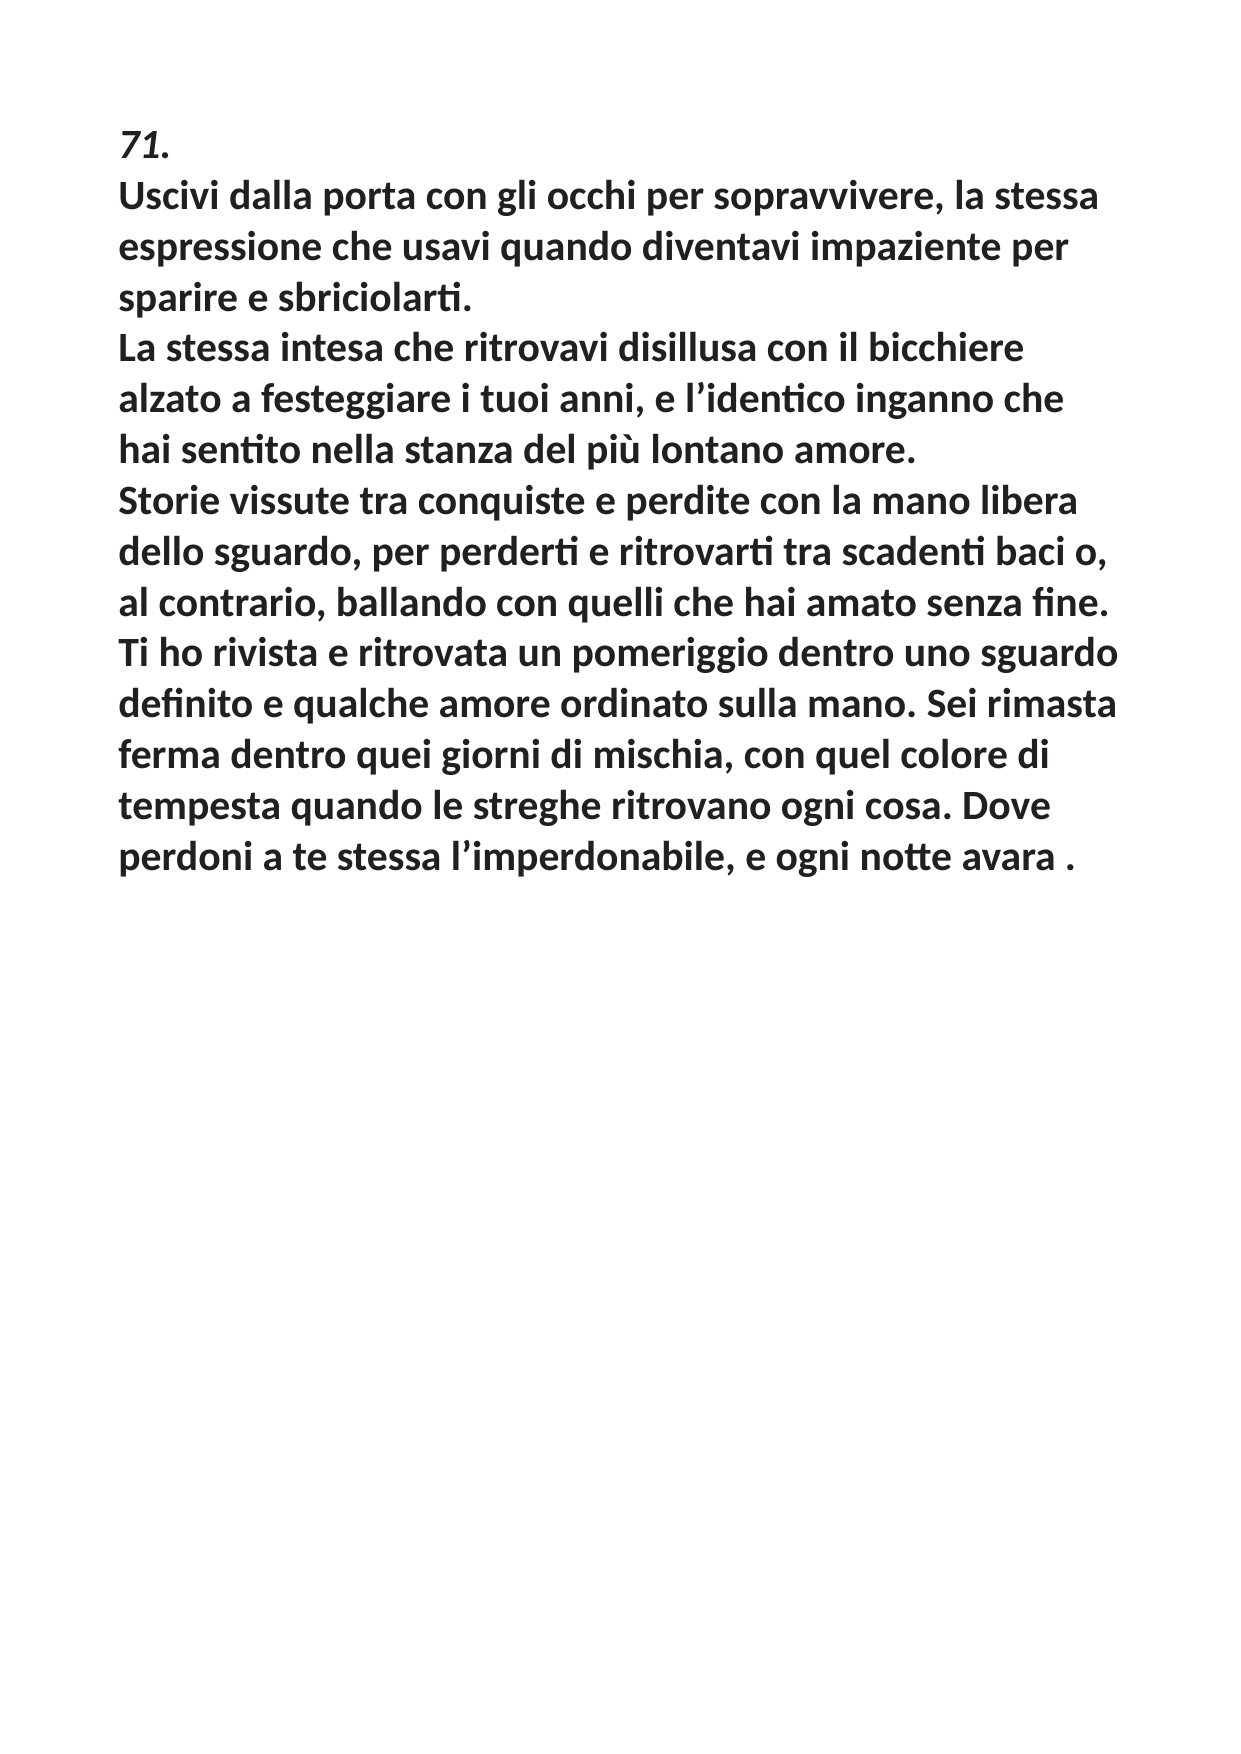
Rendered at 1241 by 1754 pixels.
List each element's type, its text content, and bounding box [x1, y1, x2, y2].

text La stessa intesa che ritrovavi disillusa con il bicchiere alzato a festeggiare i tuoi anni, e l’identico inganno che hai sentito nella stanza del più lontano amore. [118, 321, 1122, 474]
text 71. [118, 118, 1122, 169]
text Uscivi dalla porta con gli occhi per sopravvivere, la stessa espressione che usavi quando diventavi impaziente per sparire e sbriciolarti. [118, 169, 1122, 321]
text Storie vissute tra conquiste e perdite con la mano libera dello sguardo, per perderti e ritrovarti tra scadenti baci o, al contrario, ballando con quelli che hai amato senza fine. [118, 474, 1122, 626]
text Ti ho rivista e ritrovata un pomeriggio dentro uno sguardo definito e qualche amore ordinato sulla mano. Sei rimasta ferma dentro quei giorni di mischia, con quel colore di tempesta quando le streghe ritrovano ogni cosa. Dove perdoni a te stessa l’imperdonabile, e ogni notte avara . [118, 626, 1122, 881]
